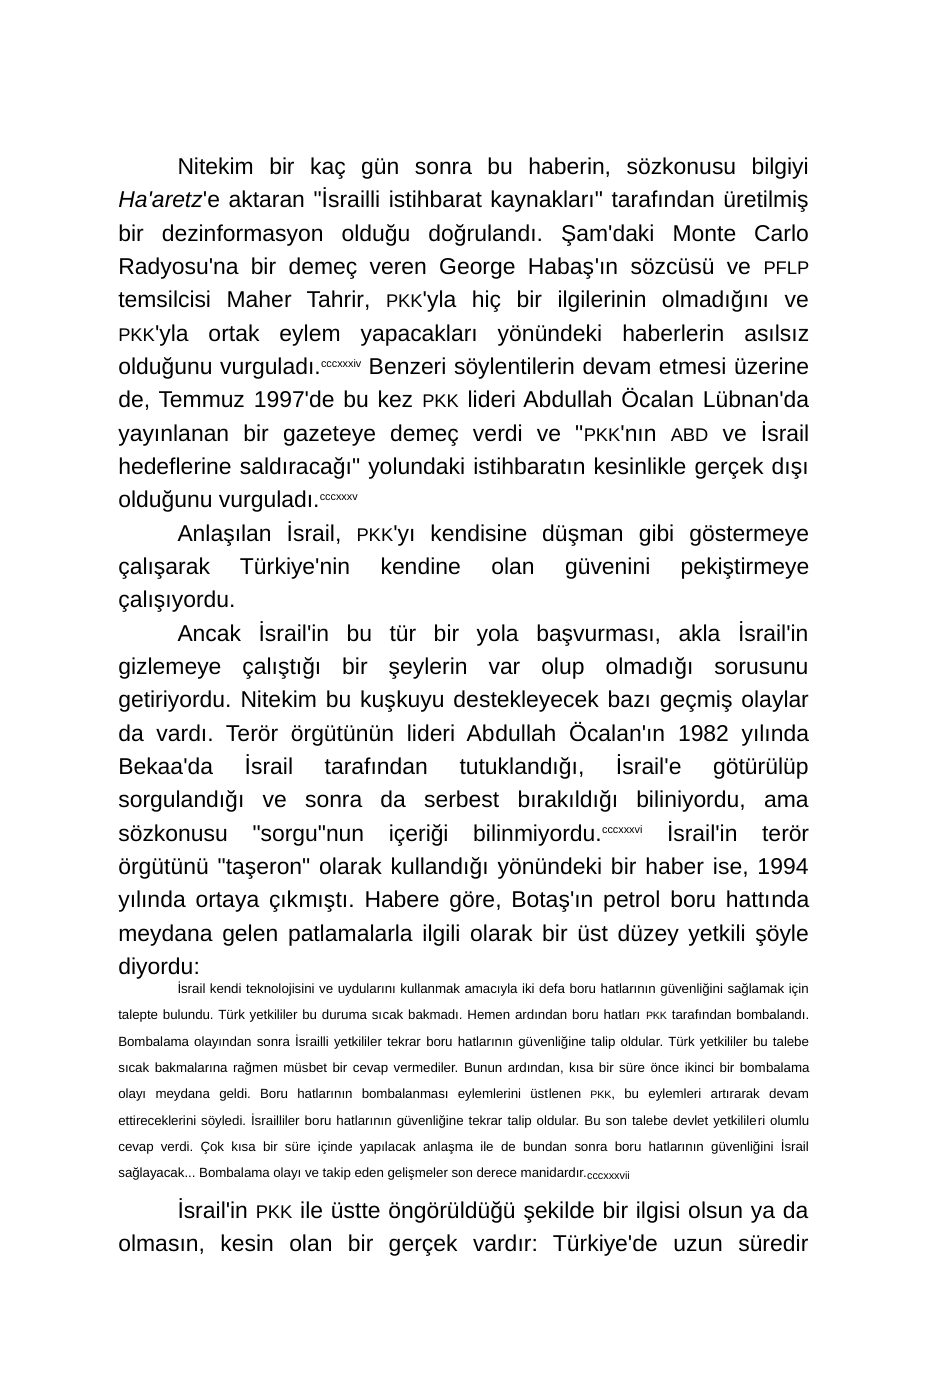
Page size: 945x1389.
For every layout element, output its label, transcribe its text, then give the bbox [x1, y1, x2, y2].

text İsrail kendi teknolojisini ve uydularını kullanmak amacıyla iki defa boru hatlarının güvenliğini sağlamak için talepte bulundu. Türk yetkililer bu duruma sı­cak bakmadı. Hemen ardından boru hatları pkk tarafından bombalandı. Bom­balama olayından sonra İsrailli yetkililer tekrar boru hatlarının gü­venliğine talip oldular. Türk yetkililer bu talebe sıcak bakmalarına rağmen müs­bet bir cevap vermediler. Bunun ardından, kısa bir süre önce ikinci bir bom­balama olayı meydana geldi. Boru hatlarının bombalanması eylemlerini üst­lenen pkk, bu eylemleri artırarak devam ettireceklerini söyledi. İsrailliler bo­ru hatlarının güvenliğine tekrar talip oldular. Bu son talebe devlet yetkilile­ri olumlu cevap verdi. Çok kısa bir süre içinde yapılacak anlaşma ile de bundan sonra boru hatlarının güvenliğini İsrail sağlayacak... Bombalama olayı ve ta­kip eden gelişmeler son derece manidardır. [118, 981, 809, 1192]
text Nitekim bir kaç gün sonra bu haberin, sözkonusu bilgiyi Ha'aretz'e aktaran "İsrailli istihbarat kaynakları" tarafından üretilmiş bir dezinformas­yon olduğu doğrulandı. Şam'daki Monte Carlo Radyosu'na bir demeç veren George Habaş'ın sözcüsü ve pflp temsilcisi Maher Tahrir, pkk'yla hiç bir ilgilerinin olmadığını ve pkk'yla ortak eylem yapacakları yönündeki haberle­rin asılsız olduğunu vurguladı. Benzeri söylentilerin devam etmesi üzerine de, Temmuz 1997'de bu kez pkk lideri Abdullah Öcalan Lübnan'da yayınla­nan bir gazeteye demeç verdi ve "pkk'nın abd ve İsrail hedeflerine saldı­ra­cağı" yolundaki istihbaratın kesinlikle gerçek dışı olduğunu vurguladı. [118, 148, 809, 514]
text Anlaşılan İsrail, pkk'yı kendisine düşman gibi göstermeye çalışarak Tür­kiye'nin kendine olan güvenini pekiştirmeye çalışıyordu. [118, 514, 809, 614]
text İsrail'in pkk ile üstte öngörüldüğü şekilde bir ilgisi olsun ya da olma­sın, kesin olan bir gerçek vardır: Türkiye'de uzun süredir [118, 1192, 809, 1258]
text Ancak İsrail'in bu tür bir yola başvurması, akla İsrail'in gizlemeye çalış­tığı bir şeylerin var olup olmadığı sorusunu getiriyordu. Nitekim bu kuş­kuyu destekleyecek bazı geçmiş olaylar da vardı. Terör örgütünün lideri Ab­dullah Öcalan'ın 1982 yılında Bekaa'da İsrail tarafından tutuklandığı, İsrail'e götürülüp sorgulandığı ve sonra da serbest bırakıldığı biliniyordu, ama sözkonusu "sorgu"nun içeriği bilinmiyordu. İsrail'in terör örgütünü "taşeron" olarak kullandığı yönündeki bir haber ise, 1994 yılında ortaya çık­mış­tı. Habere göre, Botaş'ın petrol boru hattında meydana gelen patlama­larla ilgili olarak bir üst düzey yetkili şöyle diyordu: [118, 614, 809, 981]
